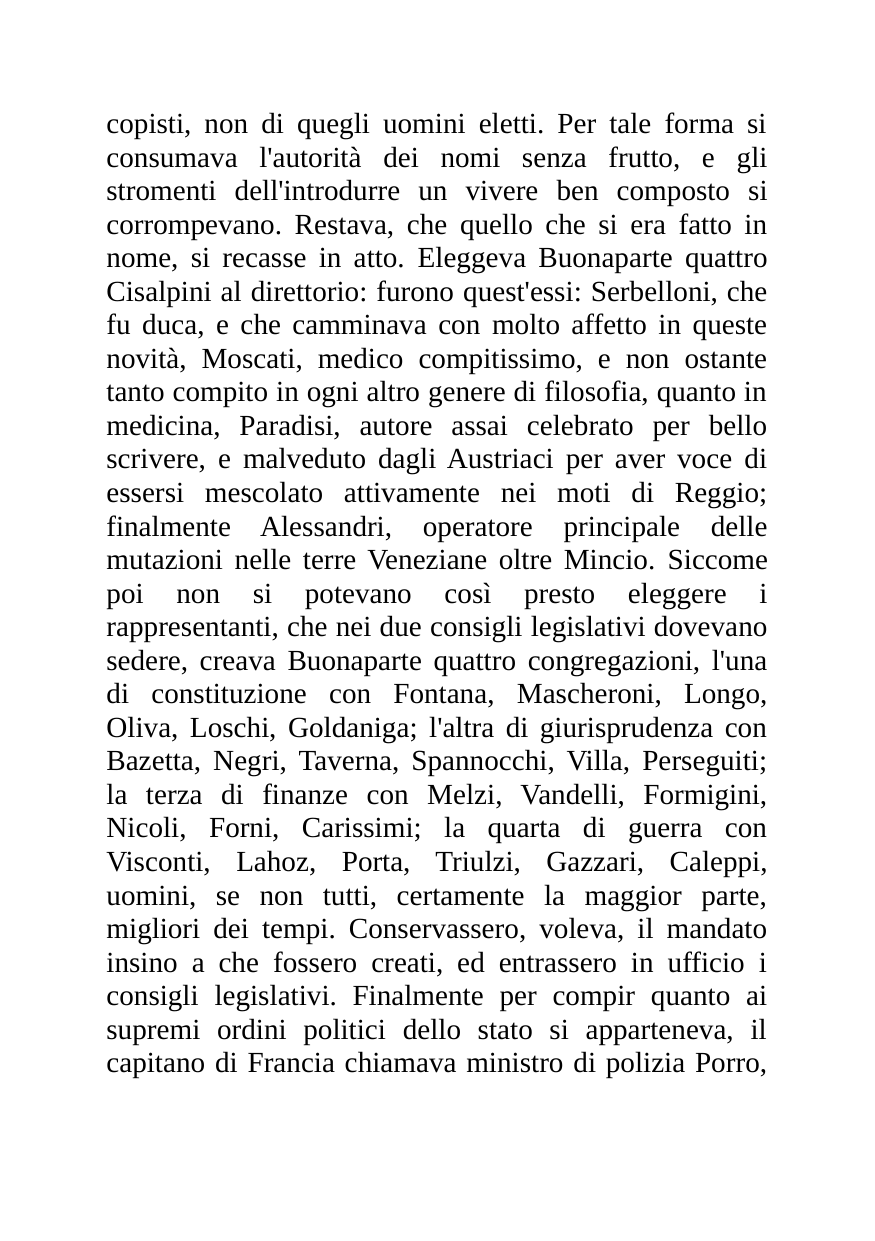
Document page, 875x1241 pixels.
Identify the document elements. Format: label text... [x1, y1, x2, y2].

text copisti, non di quegli uomini eletti. Per tale forma si consumava l'autorità dei nomi senza frutto, e gli stromenti dell'introdurre un vivere ben composto si corrompevano. Restava, che quello che si era fatto in nome, si recasse in atto. Eleggeva Buonaparte quattro Cisalpini al direttorio: furono quest'essi: Serbelloni, che fu duca, e che camminava con molto affetto in queste novità, Moscati, medico compitissimo, e non ostante tanto compito in ogni altro genere di filosofia, quanto in medicina, Paradisi, autore assai celebrato per bello scrivere, e malveduto dagli Austriaci per aver voce di essersi mescolato attivamente nei moti di Reggio; finalmente Alessandri, operatore principale delle mutazioni nelle terre Veneziane oltre Mincio. Siccome poi non si potevano così presto eleggere i rappresentanti, che nei due consigli legislativi dovevano sedere, creava Buonaparte quattro congregazioni, l'una di constituzione con Fontana, Mascheroni, Longo, Oliva, Loschi, Goldaniga; l'altra di giurisprudenza con Bazetta, Negri, Taverna, Spannocchi, Villa, Perseguiti; la terza di finanze con Melzi, Vandelli, Formigini, Nicoli, Forni, Carissimi; la quarta di guerra con Visconti, Lahoz, Porta, Triulzi, Gazzari, Caleppi, uomini, se non tutti, certamente la maggior parte, migliori dei tempi. Conservassero, voleva, il mandato insino a che fossero creati, ed entrassero in ufficio i consigli legislativi. Finalmente per compir quanto ai supremi ordini politici dello stato si apparteneva, il capitano di Francia chiamava ministro di polizia Porro, [106, 106, 768, 1079]
